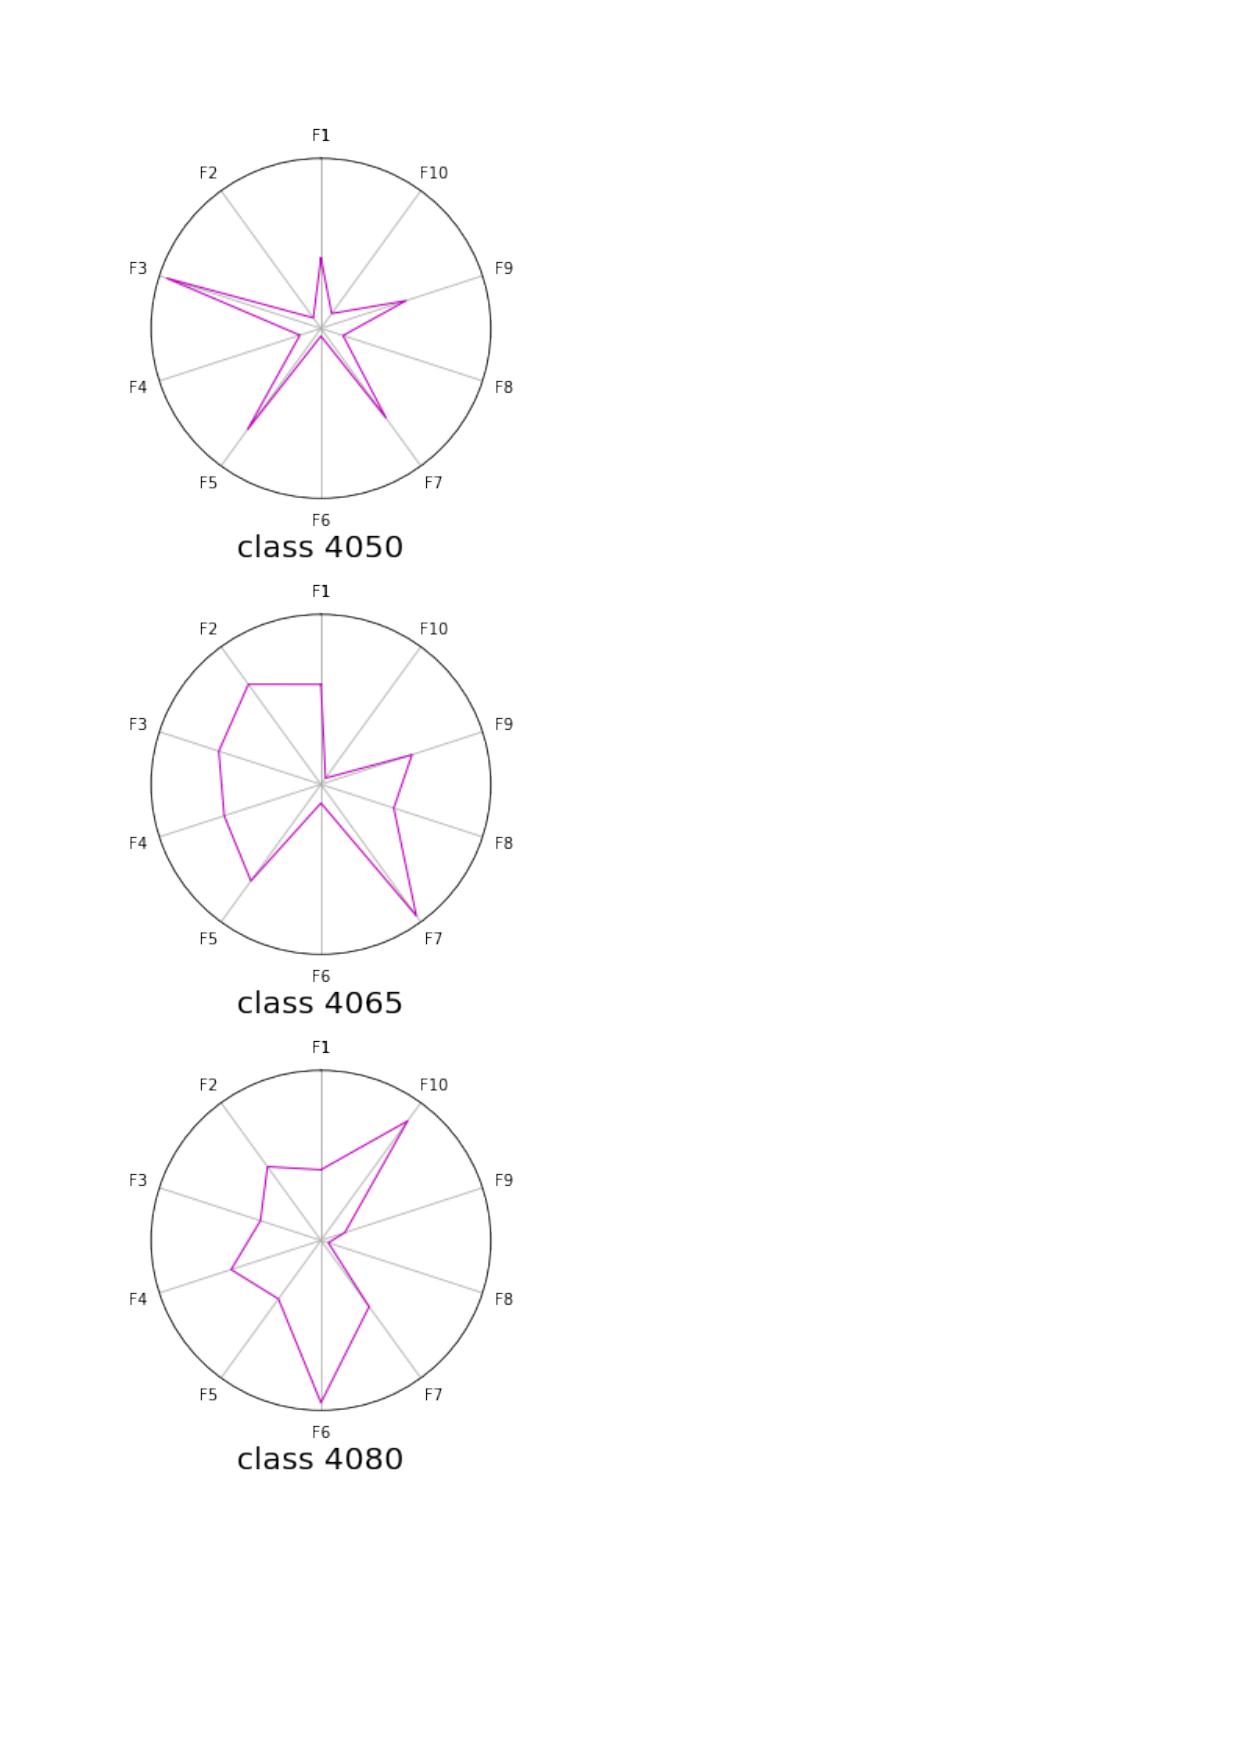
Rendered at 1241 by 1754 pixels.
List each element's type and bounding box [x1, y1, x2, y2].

picture [118, 118, 523, 1487]
